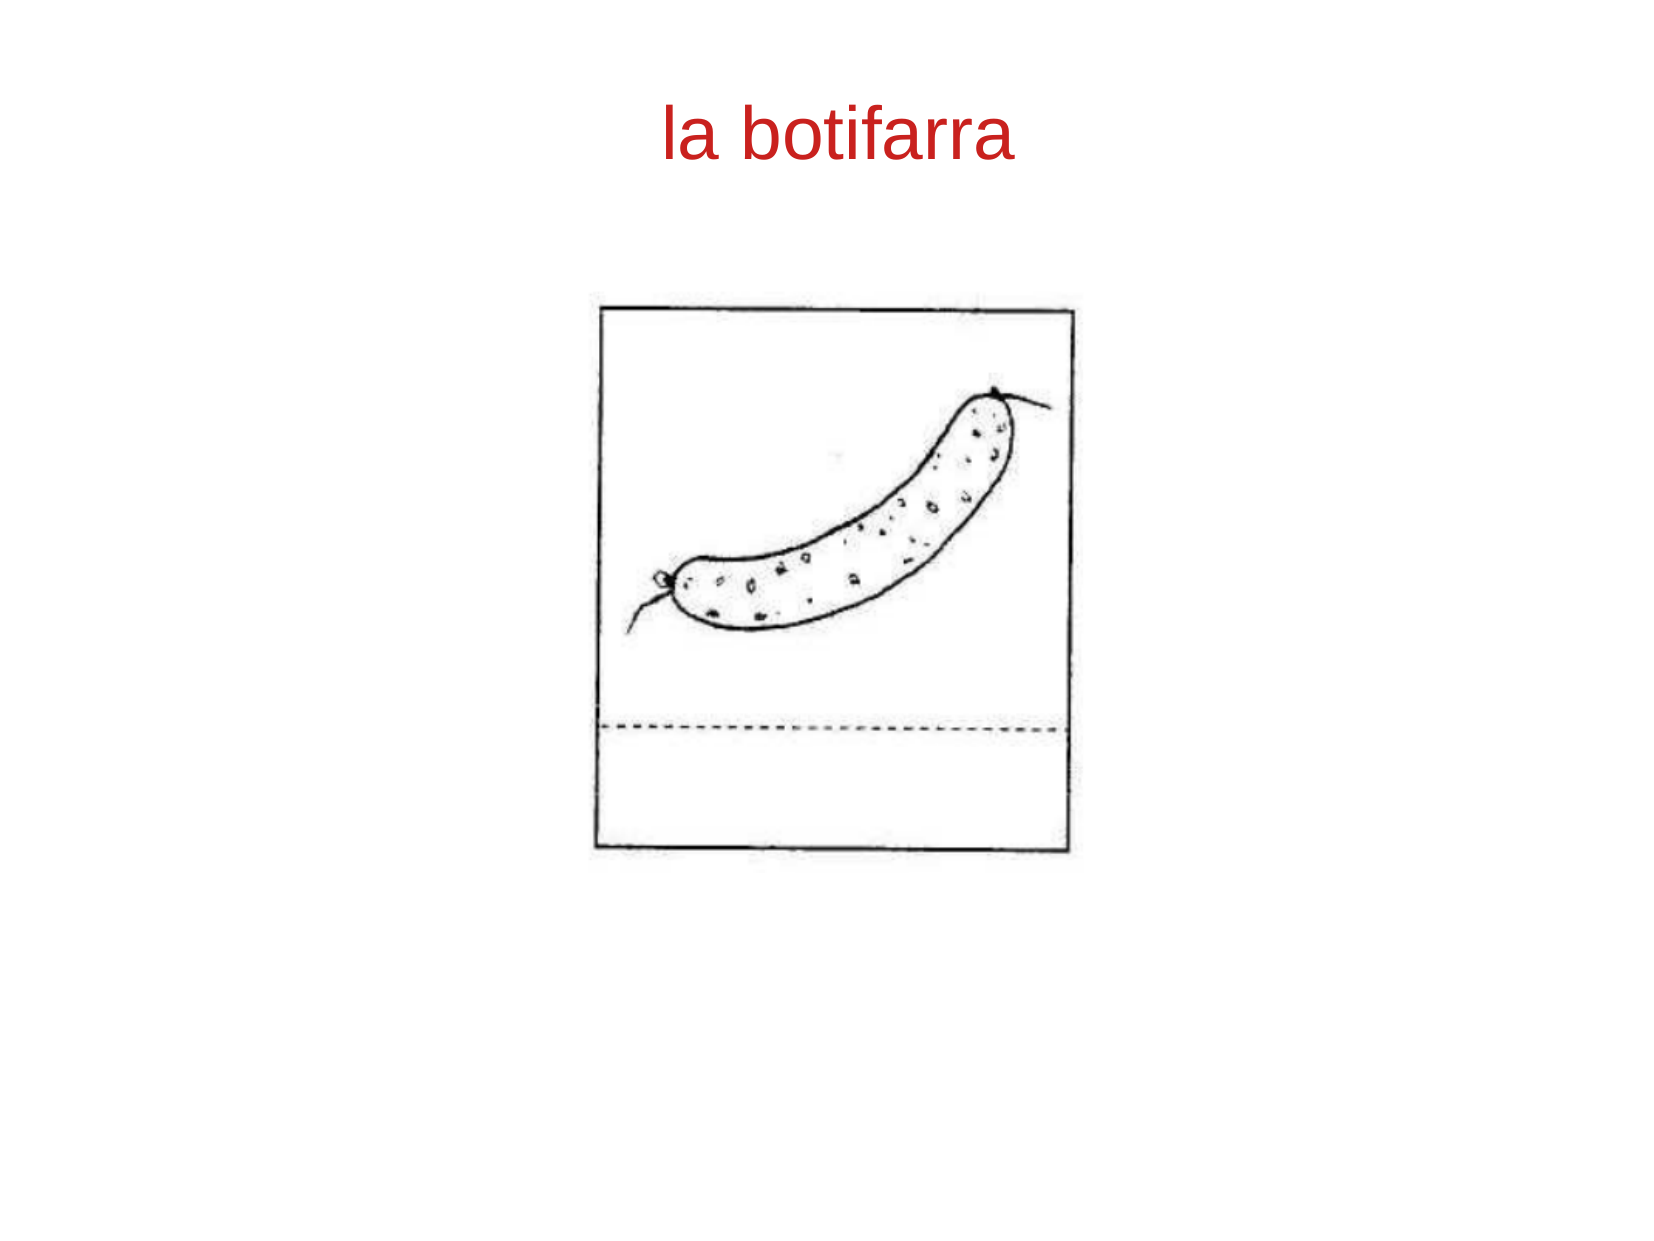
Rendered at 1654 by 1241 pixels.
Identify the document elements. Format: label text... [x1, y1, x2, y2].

text_box la botifarra [389, 58, 1288, 201]
picture [581, 291, 1094, 873]
